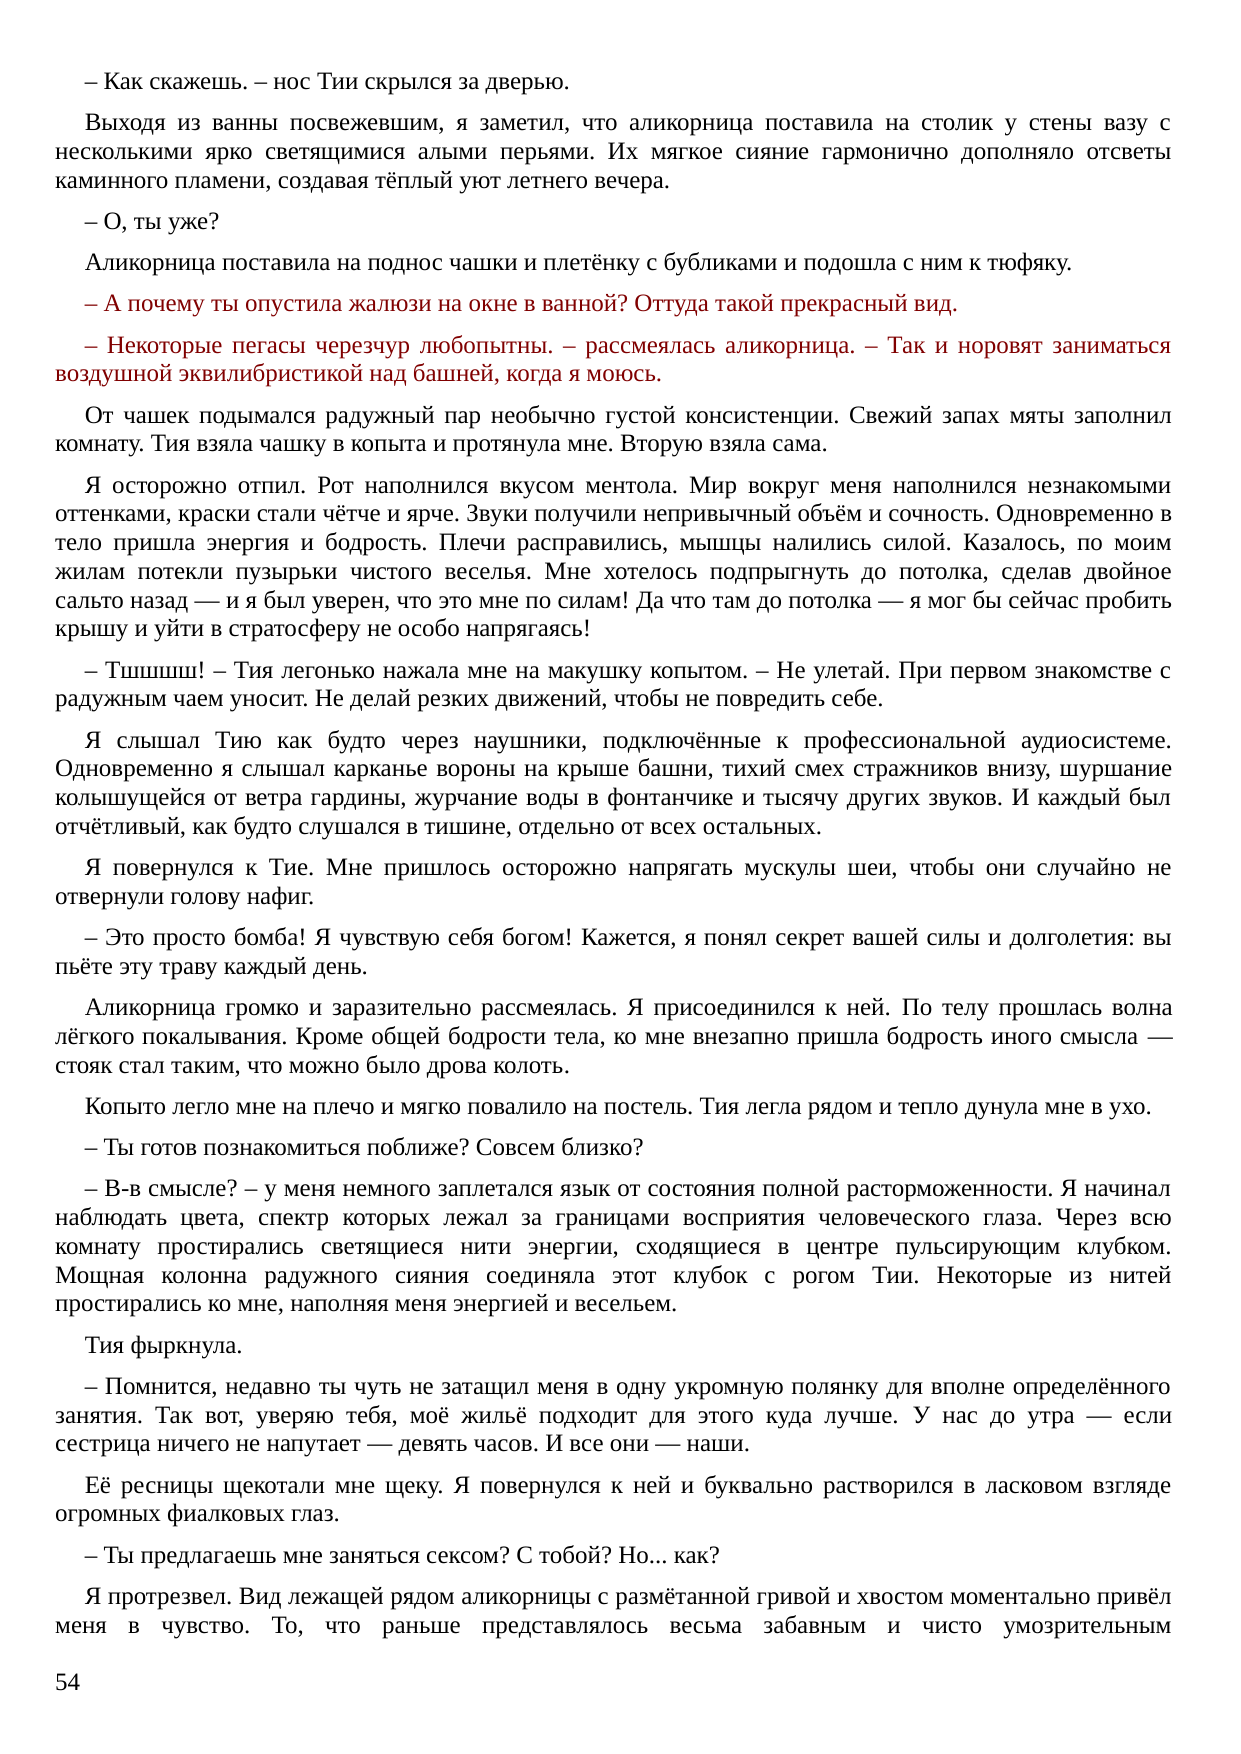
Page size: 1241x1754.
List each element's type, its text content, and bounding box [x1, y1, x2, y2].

text Аликорница поставила на поднос чашки и плетёнку с бубликами и подошла с ним к тюфяку. [55, 247, 1173, 276]
text – Помнится, недавно ты чуть не затащил меня в одну укромную полянку для вполне определённого занятия. Так вот, уверяю тебя, моё жильё подходит для этого куда лучше. У нас до утра — если сестрица ничего не напутает — девять часов. И все они — наши. [55, 1371, 1173, 1457]
text – Ты готов познакомиться поближе? Совсем близко? [55, 1132, 1173, 1161]
text – Как скажешь. – нос Тии скрылся за дверью. [55, 66, 1173, 95]
text – В-в смысле? – у меня немного заплетался язык от состояния полной расторможенности. Я начинал наблюдать цвета, спектр которых лежал за границами восприятия человеческого глаза. Через всю комнату простирались светящиеся нити энергии, сходящиеся в центре пульсирующим клубком. Мощная колонна радужного сияния соединяла этот клубок с рогом Тии. Некоторые из нитей простирались ко мне, наполняя меня энергией и весельем. [55, 1173, 1173, 1317]
text – А почему ты опустила жалюзи на окне в ванной? Оттуда такой прекрасный вид. [55, 288, 1173, 317]
text Копыто легло мне на плечо и мягко повалило на постель. Тия легла рядом и тепло дунула мне в ухо. [55, 1091, 1173, 1120]
text Выходя из ванны посвежевшим, я заметил, что аликорница поставила на столик у стены вазу с несколькими ярко светящимися алыми перьями. Их мягкое сияние гармонично дополняло отсветы каминного пламени, создавая тёплый уют летнего вечера. [55, 107, 1173, 193]
text Тия фыркнула. [55, 1330, 1173, 1358]
text – Тшшшш! – Тия легонько нажала мне на макушку копытом. – Не улетай. При первом знакомстве с радужным чаем уносит. Не делай резких движений, чтобы не повредить себе. [55, 655, 1173, 712]
text От чашек подымался радужный пар необычно густой консистенции. Свежий запах мяты заполнил комнату. Тия взяла чашку в копыта и протянула мне. Вторую взяла сама. [55, 400, 1173, 457]
text – Ты предлагаешь мне заняться сексом? С тобой? Но... как? [55, 1540, 1173, 1568]
text Я осторожно отпил. Рот наполнился вкусом ментола. Мир вокруг меня наполнился незнакомыми оттенками, краски стали чётче и ярче. Звуки получили непривычный объём и сочность. Одновременно в тело пришла энергия и бодрость. Плечи расправились, мышцы налились силой. Казалось, по моим жилам потекли пузырьки чистого веселья. Мне хотелось подпрыгнуть до потолка, сделав двойное сальто назад — и я был уверен, что это мне по силам! Да что там до потолка — я мог бы сейчас пробить крышу и уйти в стратосферу не особо напрягаясь! [55, 470, 1173, 642]
text Я слышал Тию как будто через наушники, подключённые к профессиональной аудиосистеме. Одновременно я слышал карканье вороны на крыше башни, тихий смех стражников внизу, шуршание колышущейся от ветра гардины, журчание воды в фонтанчике и тысячу других звуков. И каждый был отчётливый, как будто слушался в тишине, отдельно от всех остальных. [55, 725, 1173, 840]
text – О, ты уже? [55, 206, 1173, 235]
text Я повернулся к Тие. Мне пришлось осторожно напрягать мускулы шеи, чтобы они случайно не отвернули голову нафиг. [55, 852, 1173, 910]
text Аликорница громко и заразительно рассмеялась. Я присоединился к ней. По телу прошлась волна лёгкого покалывания. Кроме общей бодрости тела, ко мне внезапно пришла бодрость иного смысла — стояк стал таким, что можно было дрова колоть. [55, 992, 1173, 1078]
text – Некоторые пегасы черезчур любопытны. – рассмеялась аликорница. – Так и норовят заниматься воздушной эквилибристикой над башней, когда я моюсь. [55, 330, 1173, 387]
text Её ресницы щекотали мне щеку. Я повернулся к ней и буквально растворился в ласковом взгляде огромных фиалковых глаз. [55, 1470, 1173, 1527]
text – Это просто бомба! Я чувствую себя богом! Кажется, я понял секрет вашей силы и долголетия: вы пьёте эту траву каждый день. [55, 922, 1173, 980]
text Я протрезвел. Вид лежащей рядом аликорницы с размётанной гривой и хвостом моментально привёл меня в чувство. То, что раньше представлялось весьма забавным и чисто умозрительным [55, 1581, 1173, 1638]
